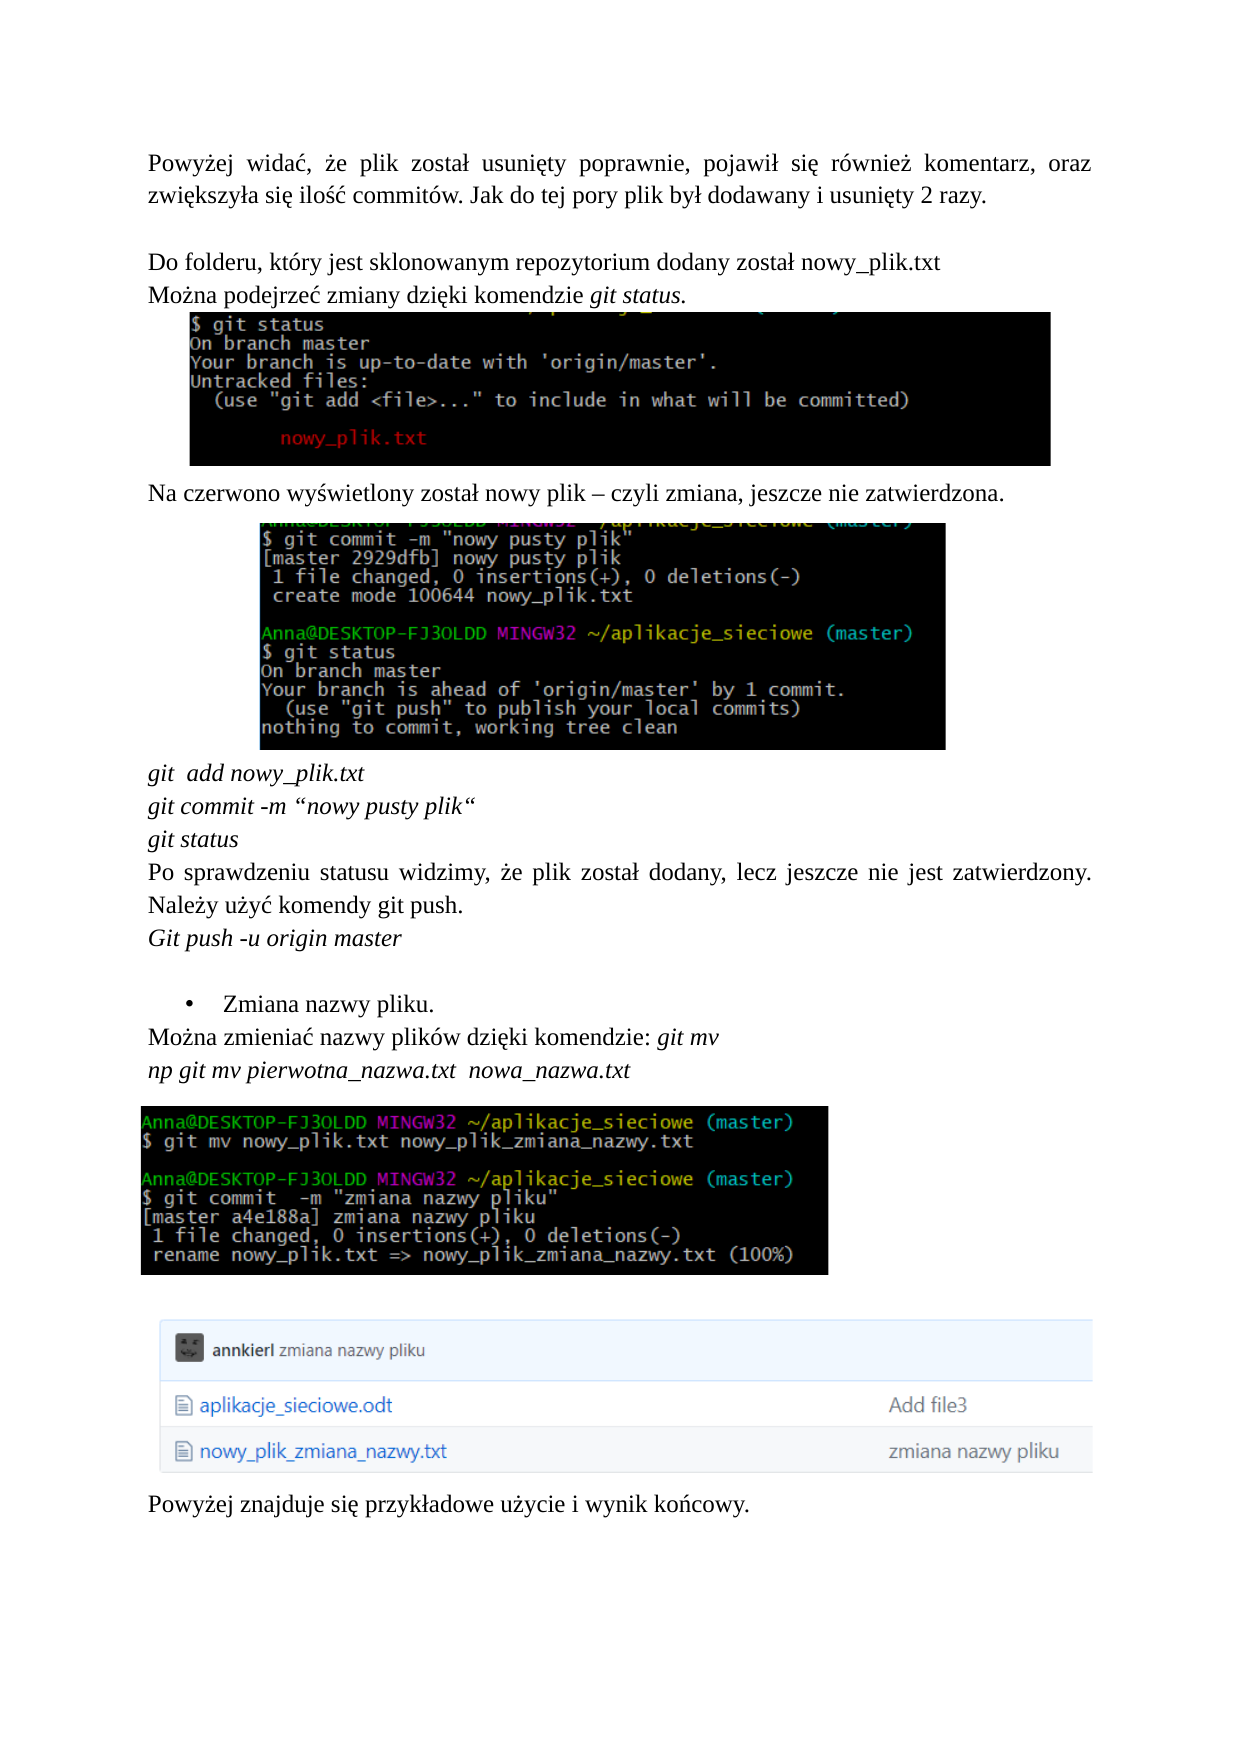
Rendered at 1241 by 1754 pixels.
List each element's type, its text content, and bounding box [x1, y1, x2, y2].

text git status [148, 824, 1093, 853]
list Zmiana nazwy pliku. [185, 989, 1093, 1018]
text Git push -u origin master [148, 923, 1093, 952]
text Powyżej widać, że plik został usunięty poprawnie, pojawił się również komentarz, oraz zwiększyła się ilość commitów. Jak do tej pory plik był dodawany i usunięty 2 razy. [148, 148, 1093, 209]
text git commit -m “nowy pusty plik“ [148, 791, 1093, 820]
text Na czerwono wyświetlony został nowy plik – czyli zmiana, jeszcze nie zatwierdzona. [148, 478, 1093, 507]
text Można zmieniać nazwy plików dzięki komendzie: git mv [148, 1022, 1093, 1051]
text Po sprawdzeniu statusu widzimy, że plik został dodany, lecz jeszcze nie jest zatwierdzony. Należy użyć komendy git push. [148, 857, 1093, 919]
text Powyżej znajduje się przykładowe użycie i wynik końcowy. [148, 1481, 1093, 1518]
text Można podejrzeć zmiany dzięki komendzie git status. [148, 280, 1093, 308]
text Do folderu, który jest sklonowanym repozytorium dodany został nowy_plik.txt [148, 247, 1093, 275]
picture [140, 1106, 829, 1275]
text git add nowy_plik.txt [148, 511, 1093, 787]
picture [147, 1315, 1093, 1481]
picture [259, 523, 946, 750]
picture [189, 312, 1051, 466]
text np git mv pierwotna_nazwa.txt nowa_nazwa.txt [148, 1055, 1093, 1084]
